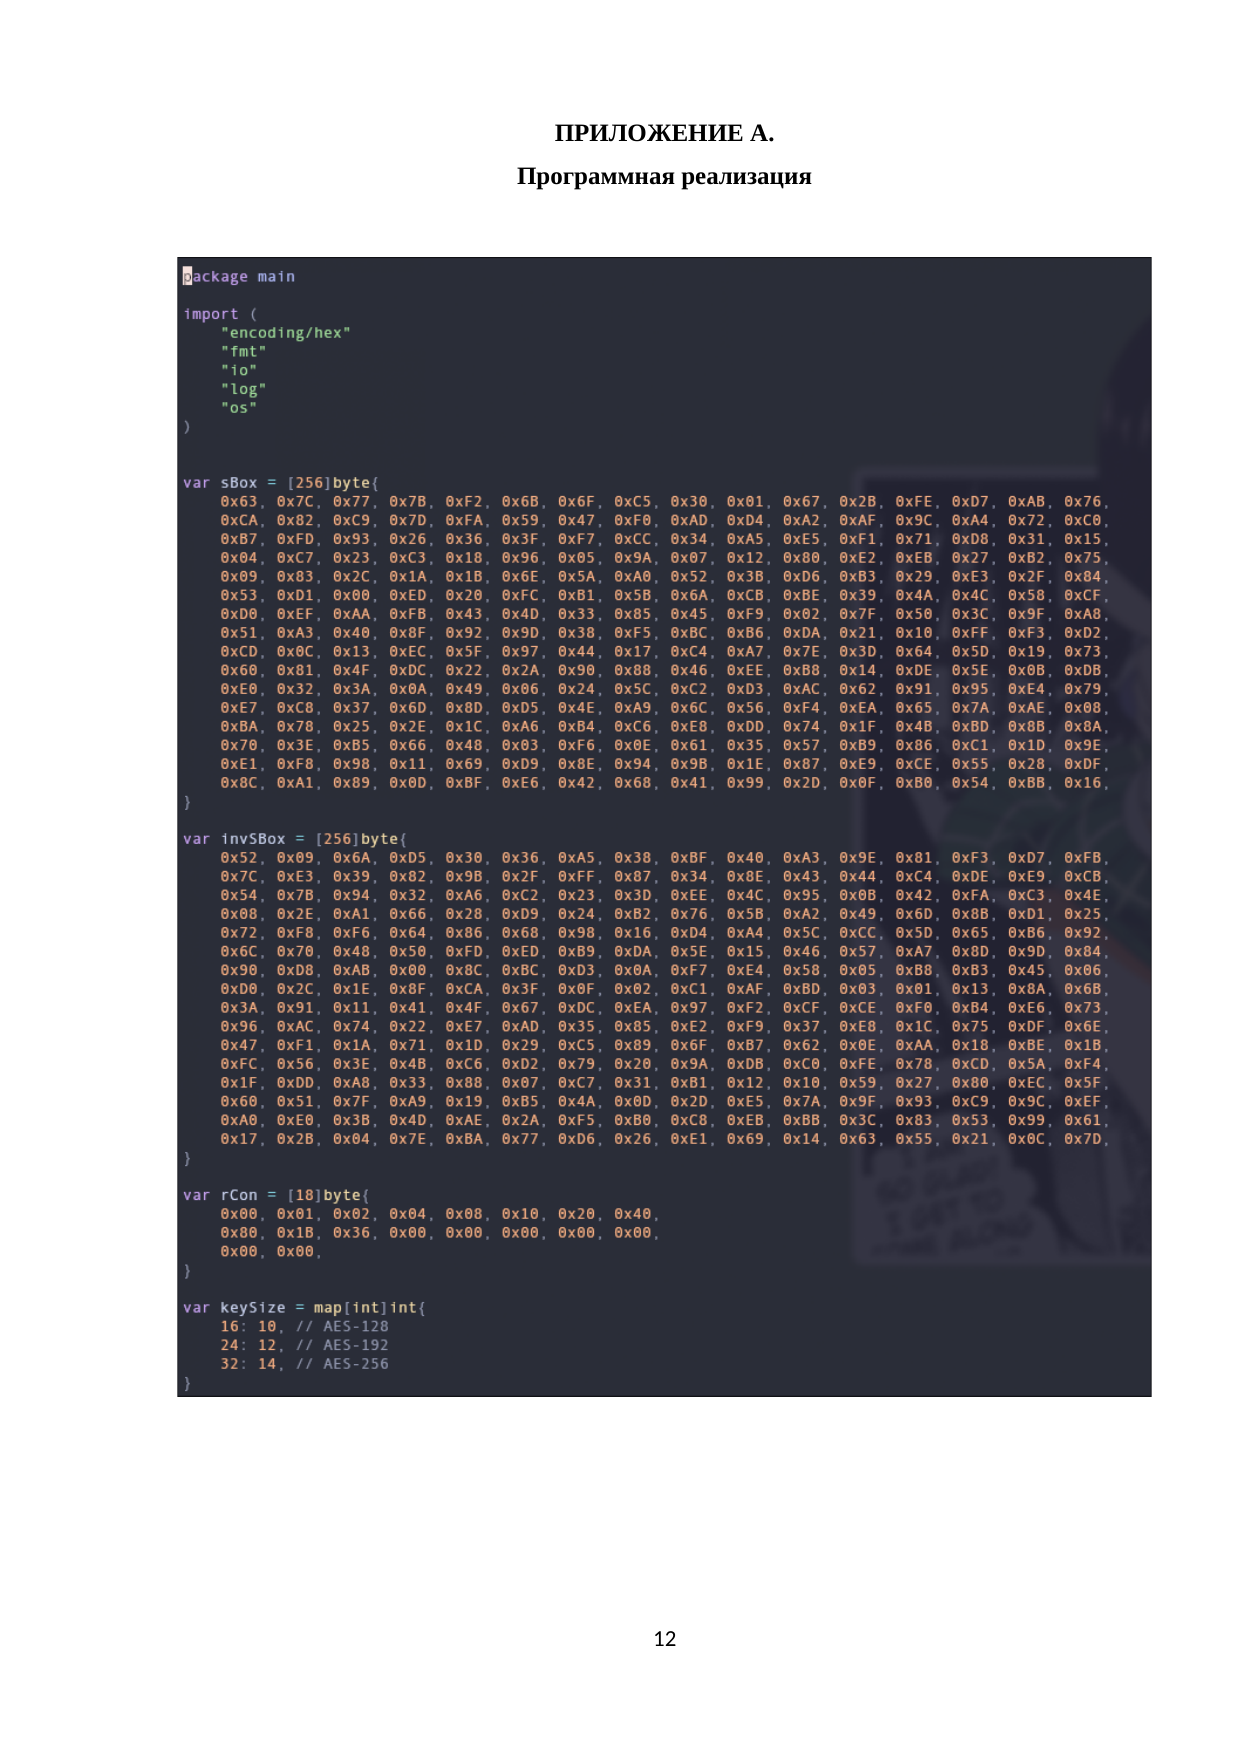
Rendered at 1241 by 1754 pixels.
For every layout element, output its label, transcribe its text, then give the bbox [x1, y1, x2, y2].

subtitle ПРИЛОЖЕНИЕ А. Программная реализация [177, 118, 1152, 190]
picture [177, 257, 1152, 1397]
